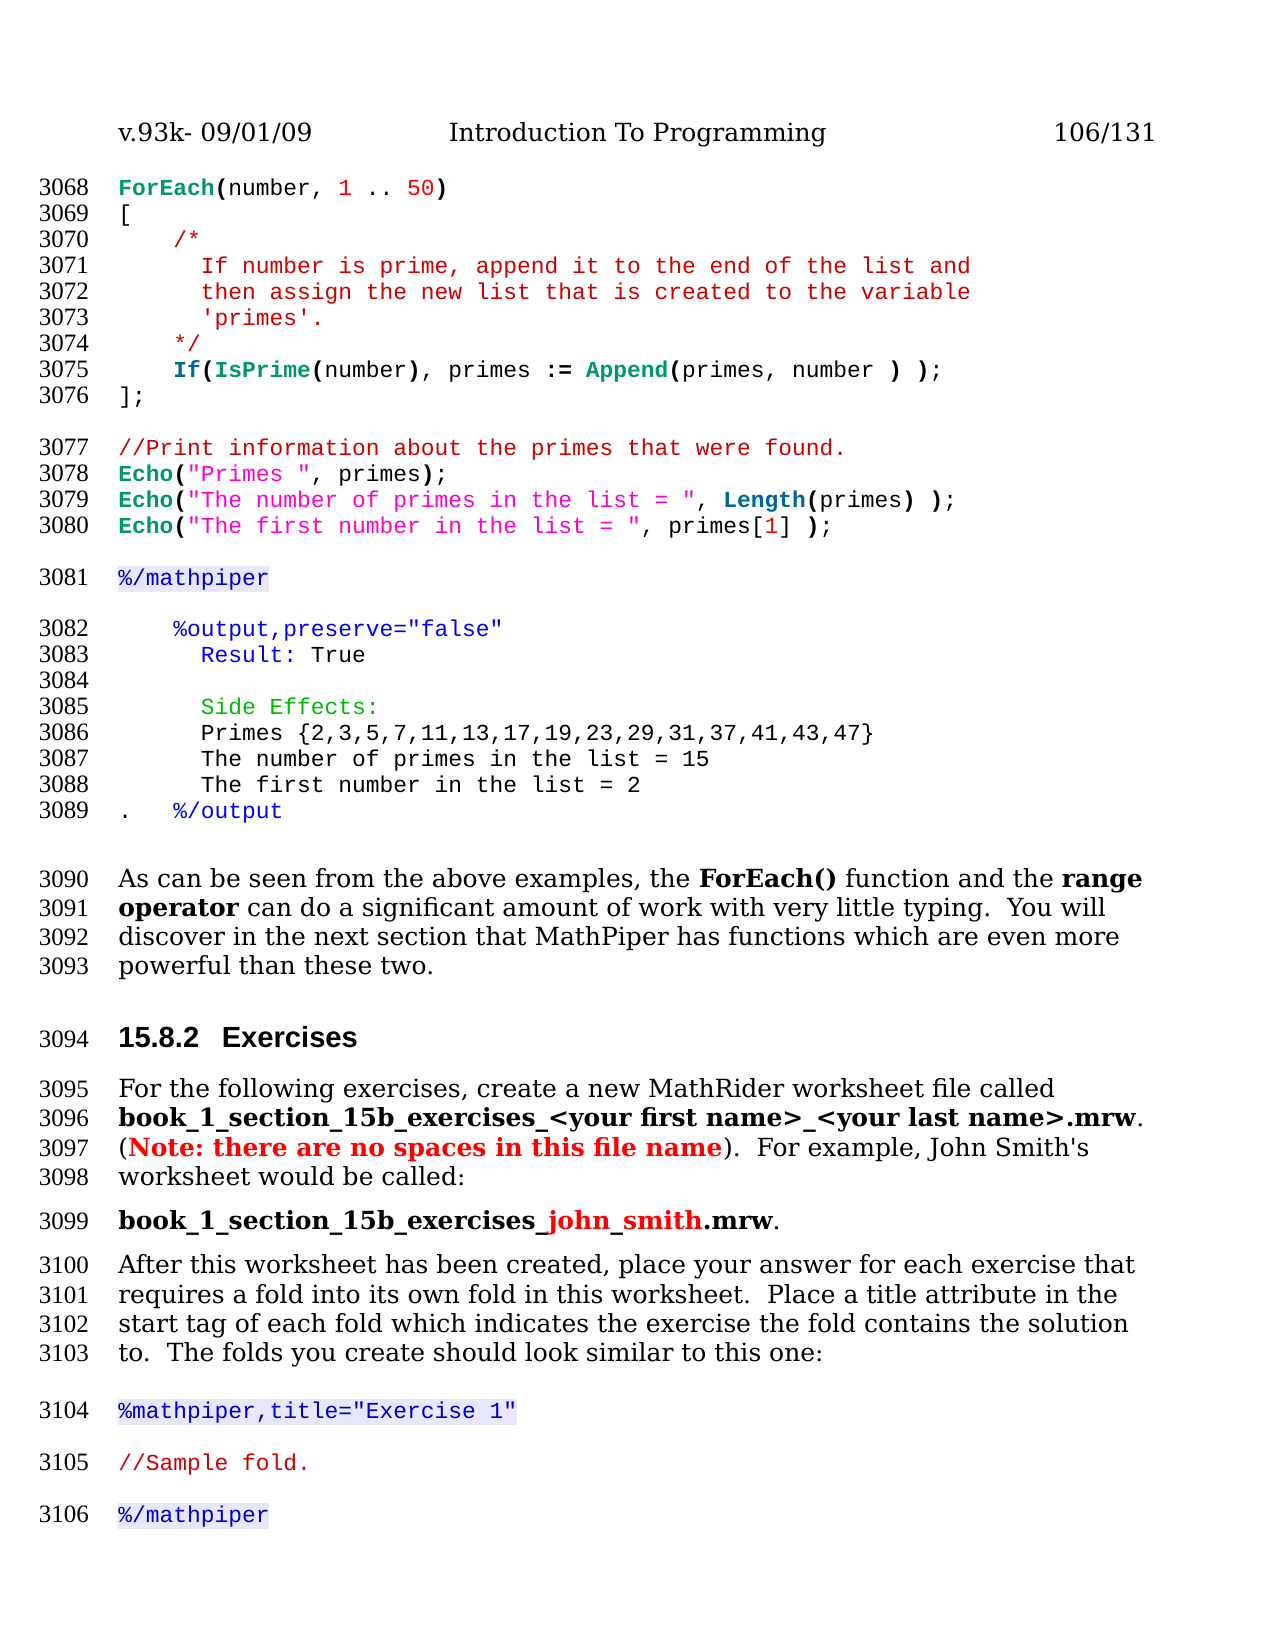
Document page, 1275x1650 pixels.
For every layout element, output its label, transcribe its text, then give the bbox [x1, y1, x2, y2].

text ForEach(number, 1 .. 50) [118, 177, 1157, 203]
text [ [118, 203, 1157, 229]
text Echo("The first number in the list = ", primes[1] ); [118, 514, 1157, 540]
text %/mathpiper [118, 1503, 1157, 1529]
text %mathpiper,title="Exercise 1" [118, 1399, 1157, 1425]
text Result: True [118, 644, 1157, 669]
text If number is prime, append it to the end of the list and [118, 254, 1157, 281]
text book_1_section_15b_exercises_john_smith.mrw. [118, 1206, 1157, 1236]
text After this worksheet has been created, place your answer for each exercise that requires a fold into its own fold in this worksheet. Place a title attribute in the start tag of each fold which indicates the exercise the fold contains the solution to. The folds you create should look similar to this one: [118, 1251, 1157, 1367]
text If(IsPrime(number), primes := Append(primes, number ) ); [118, 358, 1157, 384]
text The number of primes in the list = 15 [118, 747, 1157, 773]
text //Print information about the primes that were found. [118, 436, 1157, 462]
text As can be seen from the above examples, the ForEach() function and the range operator can do a significant amount of work with very little typing. You will discover in the next section that MathPiper has functions which are even more powerful than these two. [118, 864, 1157, 981]
text Echo("The number of primes in the list = ", Length(primes) ); [118, 488, 1157, 514]
text The first number in the list = 2 [118, 773, 1157, 799]
text 'primes'. [118, 306, 1157, 332]
text //Sample fold. [118, 1451, 1157, 1477]
text ]; [118, 384, 1157, 410]
text %/mathpiper [118, 566, 1157, 592]
text For the following exercises, create a new MathRider worksheet file called book_1_section_15b_exercises_<your first name>_<your last name>.mrw. (Note: there are no spaces in this file name). For example, John Smith's worksheet would be called: [118, 1074, 1157, 1191]
subtitle Exercises [118, 1020, 1157, 1053]
text %output,preserve="false" [118, 618, 1157, 644]
text Primes {2,3,5,7,11,13,17,19,23,29,31,37,41,43,47} [118, 721, 1157, 747]
text */ [118, 332, 1157, 358]
text Echo("Primes ", primes); [118, 462, 1157, 488]
text /* [118, 229, 1157, 254]
text Side Effects: [118, 696, 1157, 721]
text then assign the new list that is created to the variable [118, 281, 1157, 306]
text . %/output [118, 799, 1157, 825]
